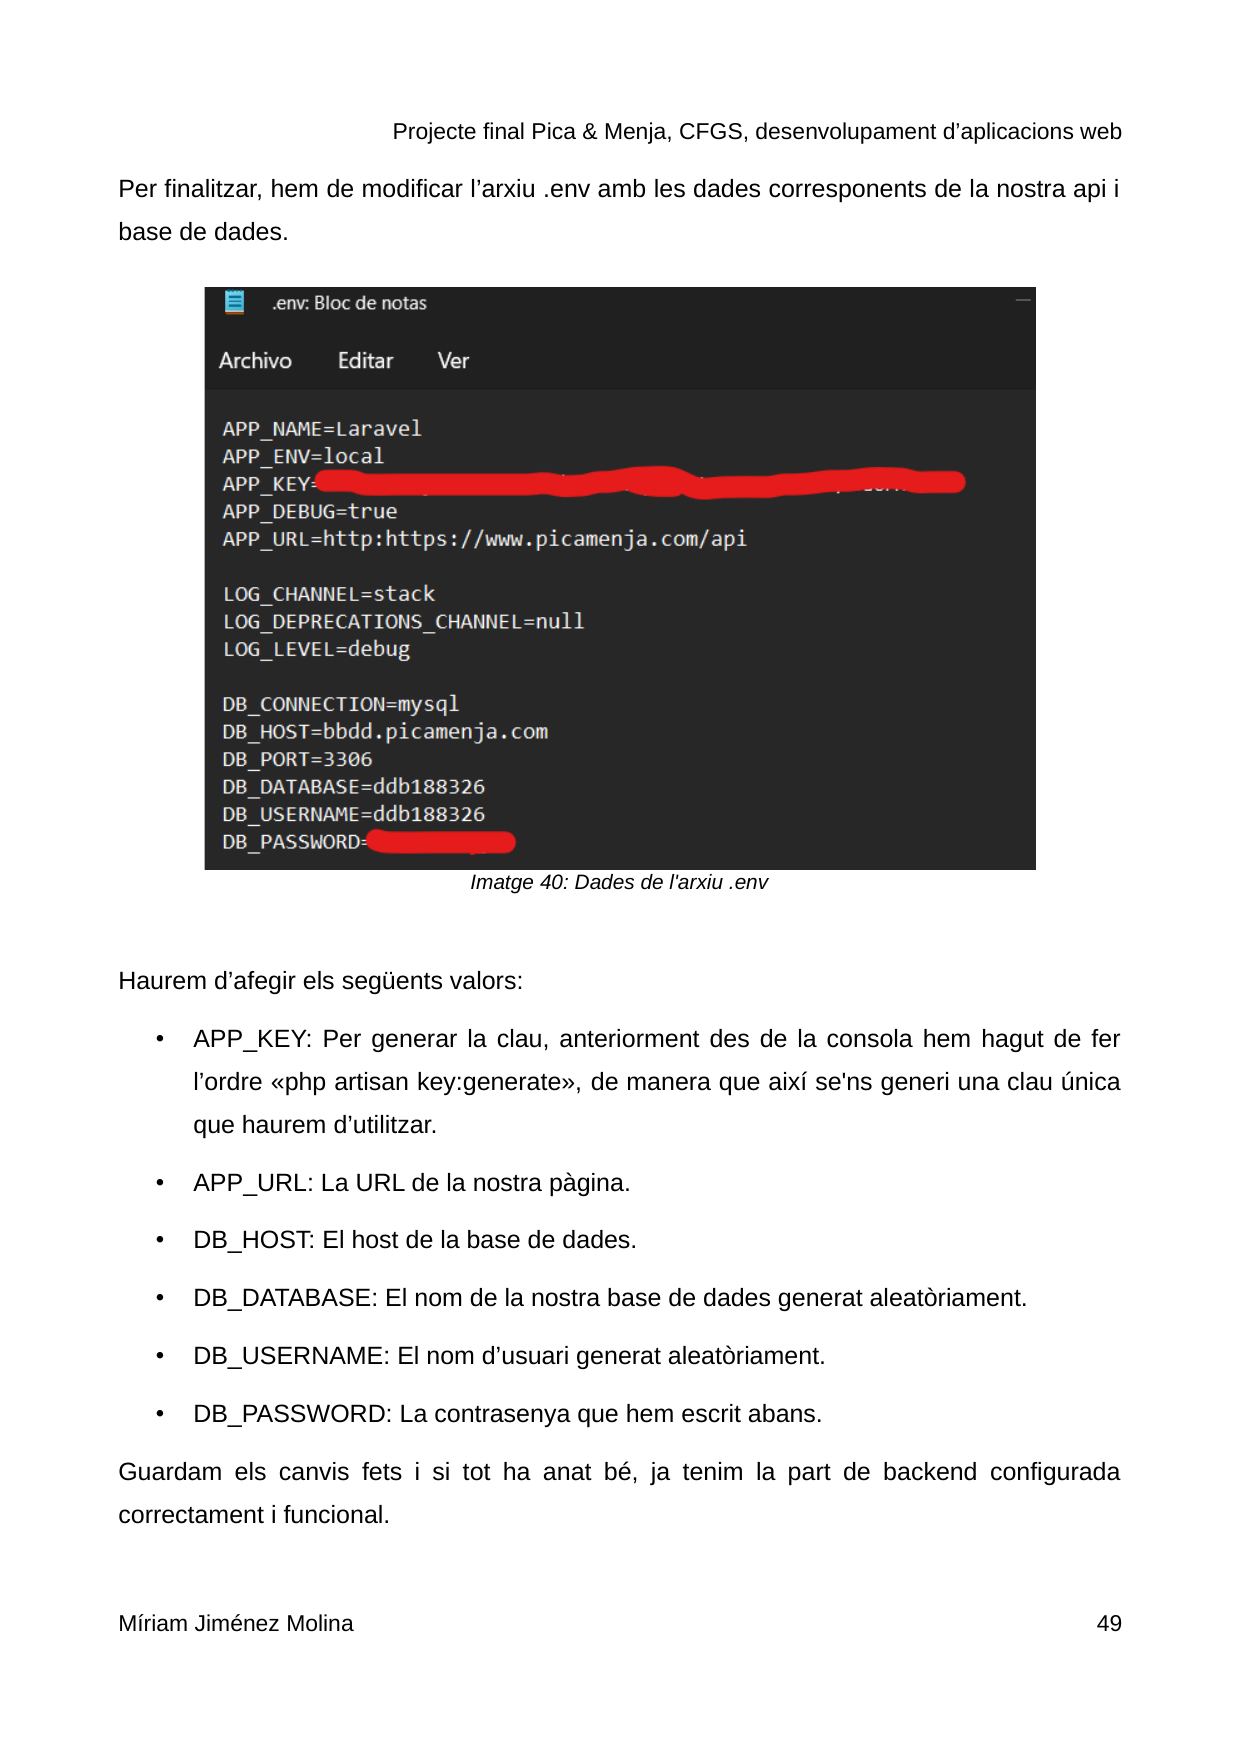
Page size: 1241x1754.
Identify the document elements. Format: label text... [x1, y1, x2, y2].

text Guardam els canvis fets i si tot ha anat bé, ja tenim la part de backend configurada correctament i funcional. [118, 1457, 1122, 1528]
text Per finalitzar, hem de modificar l’arxiu .env amb les dades corresponents de la nostra api i base de dades. [118, 174, 1122, 246]
list DB_PASSWORD: La contrasenya que hem escrit abans. [156, 1399, 1122, 1428]
list DB_DATABASE: El nom de la nostra base de dades generat aleatòriament. [156, 1283, 1122, 1312]
picture [204, 287, 1036, 870]
list APP_URL: La URL de la nostra pàgina. [156, 1168, 1122, 1196]
text Imatge 40: Dades de l'arxiu .env [204, 870, 1036, 894]
list APP_KEY: Per generar la clau, anteriorment des de la consola hem hagut de fer l’ordre «php artisan key:generate», de manera que així se'ns generi una clau única que haurem d’utilitzar. [156, 1023, 1122, 1139]
list DB_HOST: El host de la base de dades. [156, 1225, 1122, 1254]
list DB_USERNAME: El nom d’usuari generat aleatòriament. [156, 1341, 1122, 1370]
text Haurem d’afegir els següents valors: [118, 966, 1122, 994]
